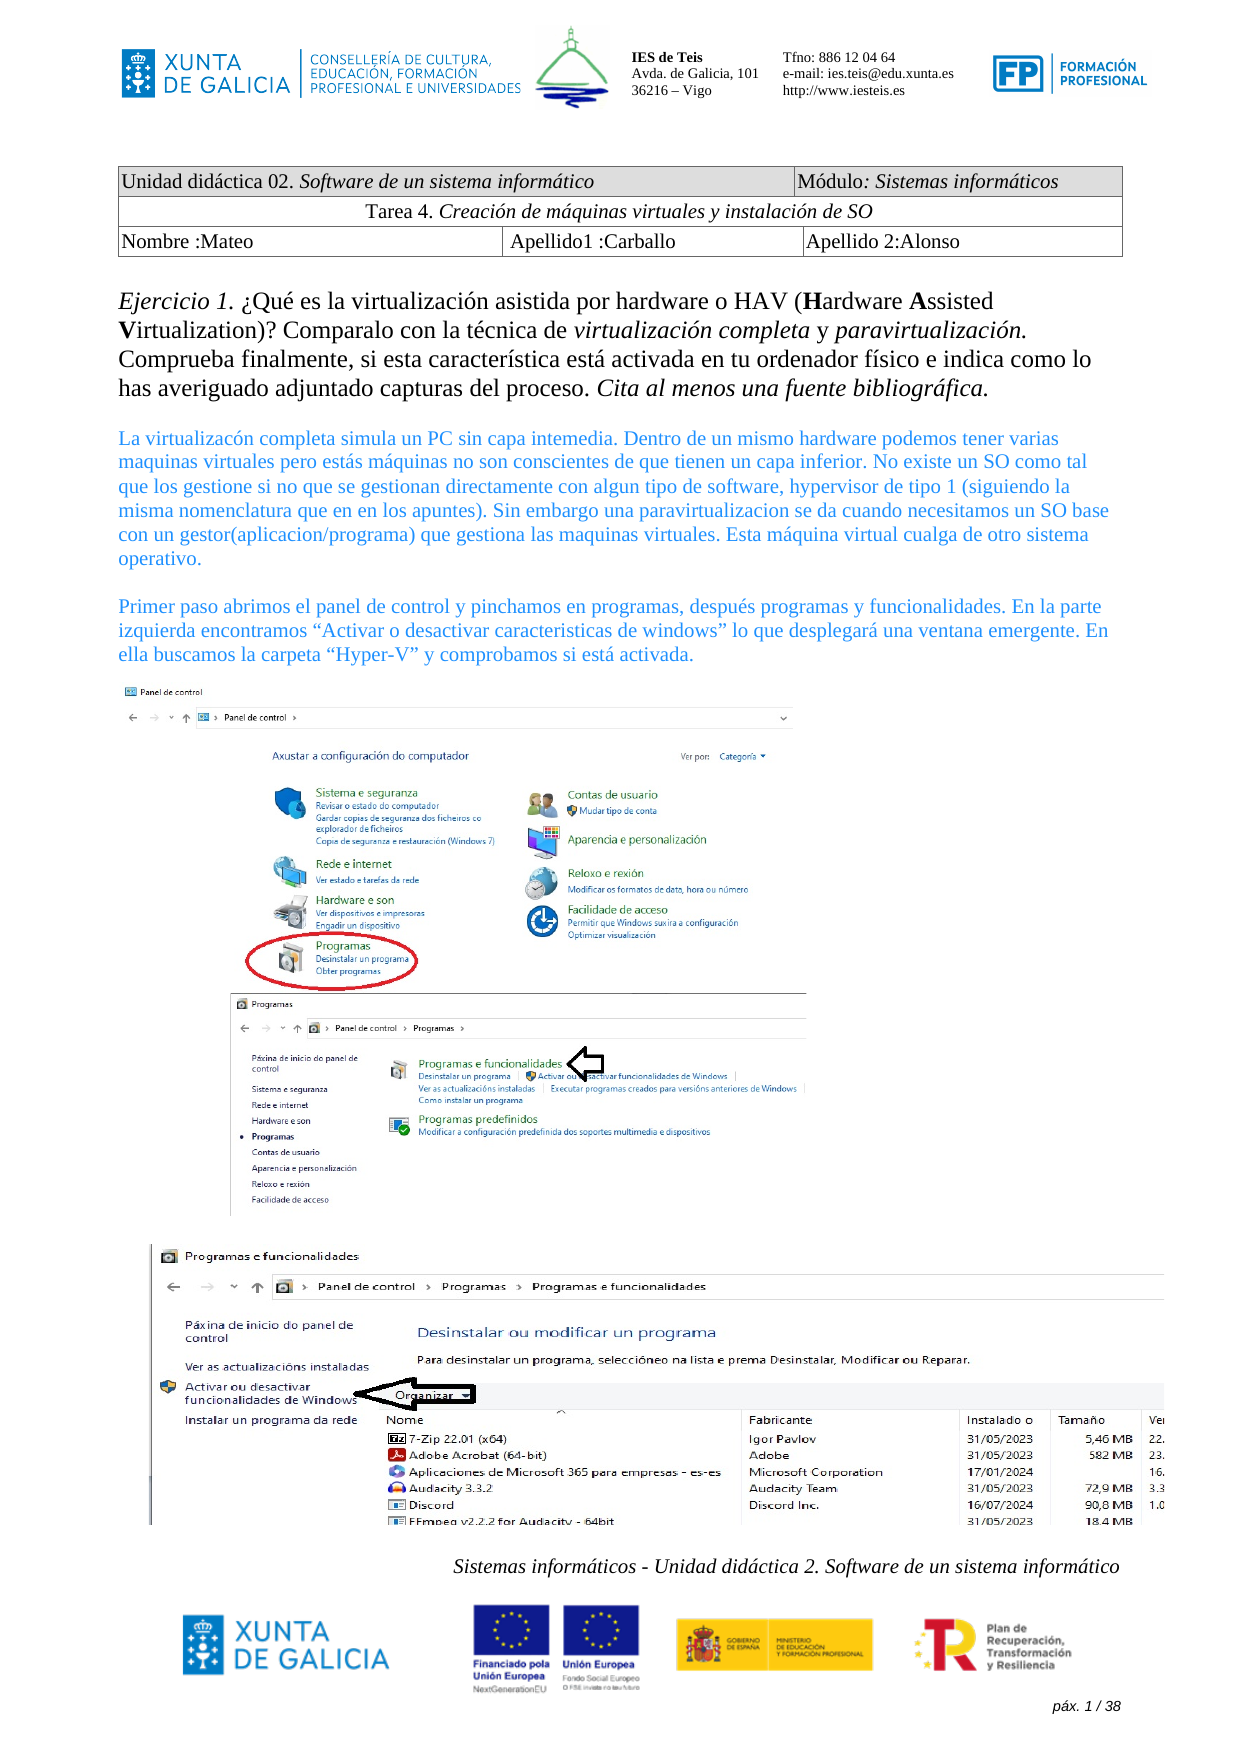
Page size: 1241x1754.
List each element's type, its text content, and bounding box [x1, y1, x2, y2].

table_cell Apellido 2:Alonso [804, 227, 1122, 256]
text Ejercicio 1. ¿Qué es la virtualización asistida por hardware o HAV (Hardware Assisted Virtualization)? Comparalo con la técnica de virtualización completa y paravirtualización. [118, 286, 1122, 344]
picture [182, 1593, 1085, 1700]
picture [534, 25, 611, 110]
picture [119, 682, 807, 1216]
text Comprueba finalmente, si esta característica está activada en tu ordenador físico e indica como lo has averiguado adjuntado capturas del proceso. Cita al menos una fuente bibliográfica. [118, 344, 1122, 401]
picture [121, 49, 521, 98]
table_header Unidad didáctica 02. Software de un sistema informático [119, 167, 794, 196]
table_header Módulo: Sistemas informáticos [795, 167, 1122, 196]
picture [989, 50, 1153, 97]
table_cell Tarea 4. Creación de máquinas virtuales y instalación de SO [119, 197, 1122, 226]
text La virtualizacón completa simula un PC sin capa intemedia. Dentro de un mismo hardware podemos tener varias maquinas virtuales pero estás máquinas no son conscientes de que tienen un capa inferior. No existe un SO como tal que los gestione si no que se gestionan directamente con algun tipo de software, hypervisor de tipo 1 (siguiendo la misma nomenclatura que en en los apuntes). Sin embargo una paravirtualizacion se da cuando necesitamos un SO base con un gestor(aplicacion/programa) que gestiona las maquinas virtuales. Esta máquina virtual cualga de otro sistema operativo. [118, 425, 1122, 570]
table_cell Nombre :Mateo [119, 227, 502, 256]
text Primer paso abrimos el panel de control y pinchamos en programas, después programas y funcionalidades. En la parte izquierda encontramos “Activar o desactivar caracteristicas de windows” lo que desplegará una ventana emergente. En ella buscamos la carpeta “Hyper-V” y comprobamos si está activada. [118, 594, 1122, 666]
table_cell Apellido1 :Carballo [503, 227, 803, 256]
picture [148, 1244, 1165, 1525]
